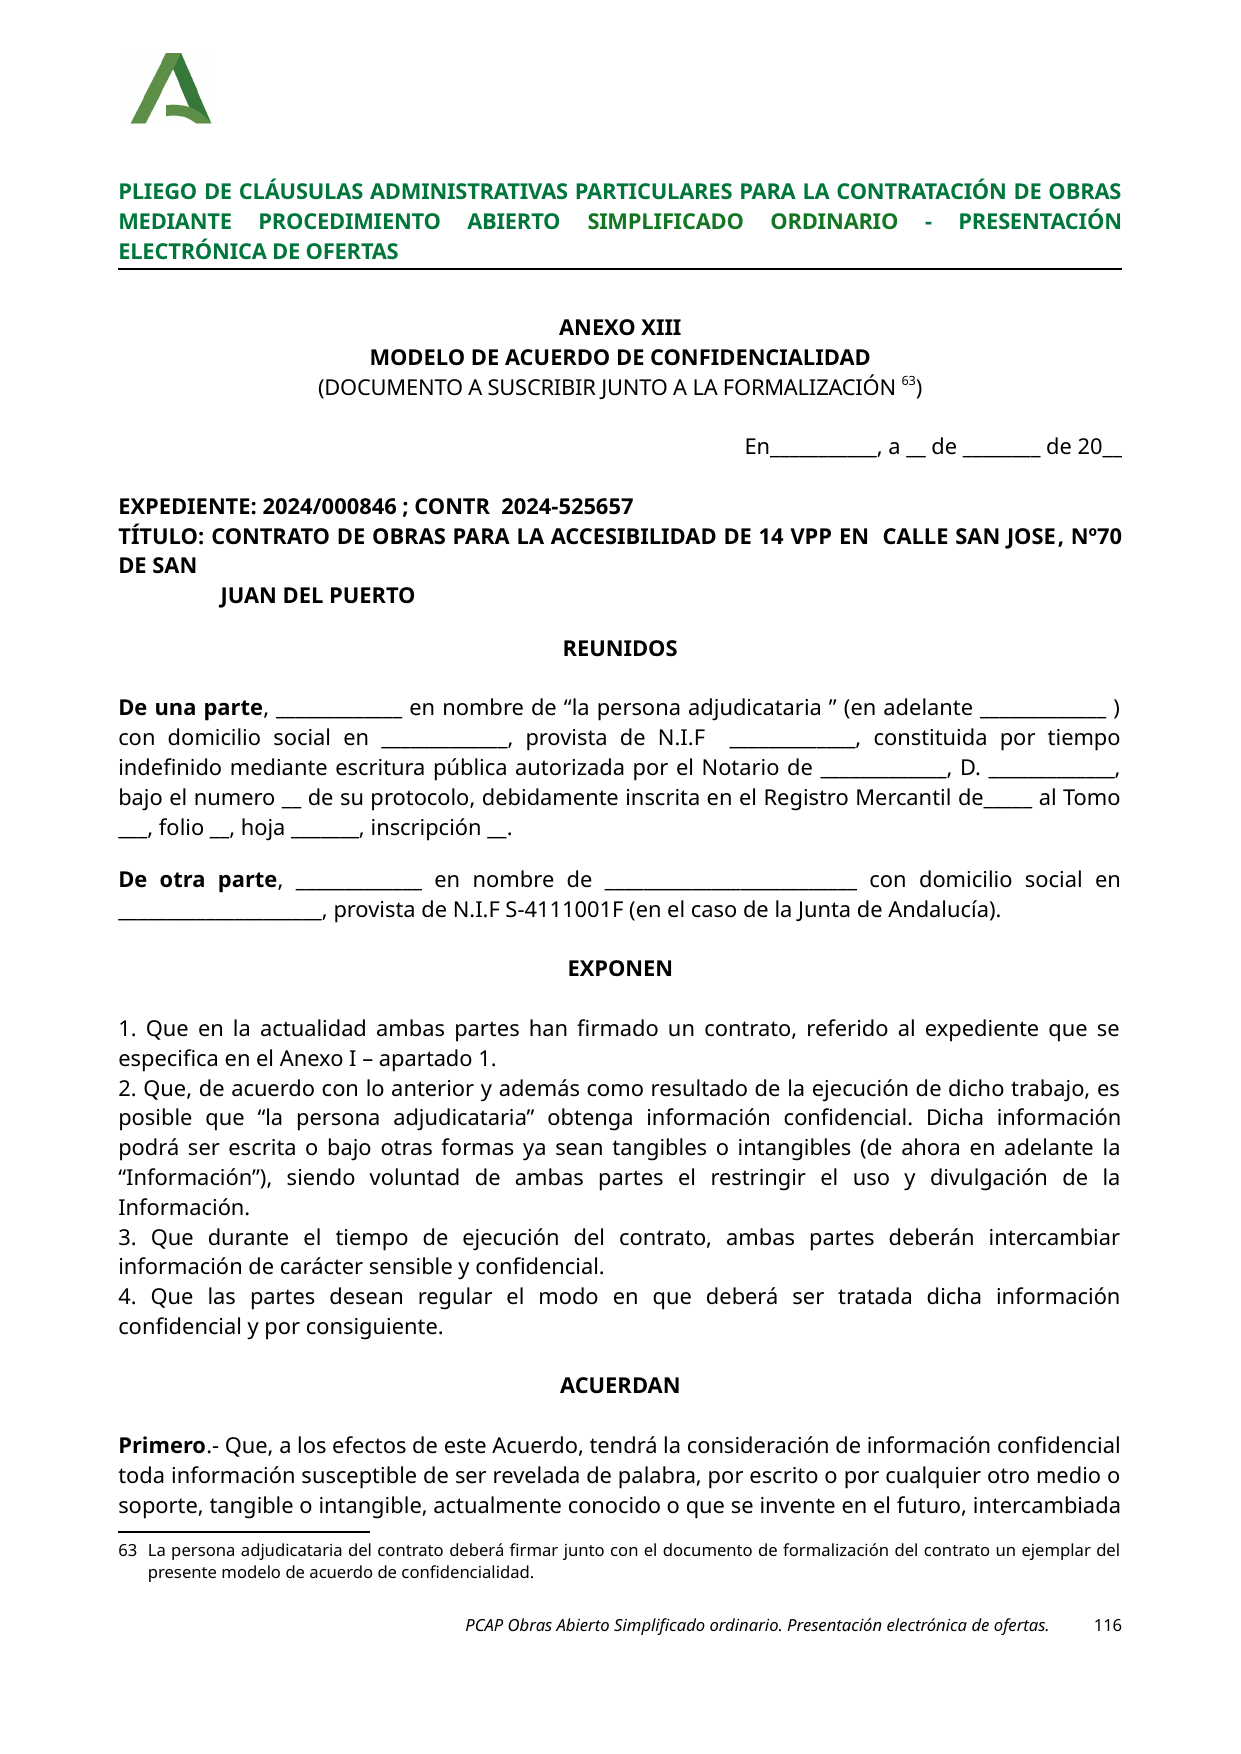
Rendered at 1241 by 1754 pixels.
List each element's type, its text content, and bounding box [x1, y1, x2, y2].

text EXPONEN [118, 953, 1122, 983]
text En___________, a __ de ________ de 20__ [118, 431, 1122, 461]
text PLIEGO DE CLÁUSULAS ADMINISTRATIVAS PARTICULARES PARA LA CONTRATACIÓN DE OBRAS MEDIANTE PROCEDIMIENTO ABIERTO SIMPLIFICADO ORDINARIO - PRESENTACIÓN ELECTRÓNICA DE OFERTAS [118, 176, 1122, 268]
text 3. Que durante el tiempo de ejecución del contrato, ambas partes deberán intercambiar información de carácter sensible y confidencial. [118, 1222, 1122, 1281]
text REUNIDOS [118, 633, 1122, 663]
text MODELO DE ACUERDO DE CONFIDENCIALIDAD [118, 342, 1122, 372]
text 4. Que las partes desean regular el modo en que deberá ser tratada dicha información confidencial y por consiguiente. [118, 1281, 1122, 1341]
text TÍTULO: CONTRATO DE OBRAS PARA LA ACCESIBILIDAD DE 14 VPP EN CALLE SAN JOSE, Nº70 DE SAN [118, 521, 1122, 580]
text ACUERDAN [118, 1371, 1122, 1400]
text 1. Que en la actualidad ambas partes han firmado un contrato, referido al expediente que se especifica en el Anexo I – apartado 1. [118, 1013, 1122, 1073]
text La persona adjudicataria del contrato deberá firmar junto con el documento de formalización del contrato un ejemplar del presente modelo de acuerdo de confidencialidad. [118, 1538, 1122, 1584]
text De una parte, _____________ en nombre de “la persona adjudicataria ” (en adelante _____________ ) con domicilio social en _____________, provista de N.I.F _____________, constituida por tiempo indefinido mediante escritura pública autorizada por el Notario de _____________, D. _____________, bajo el numero __ de su protocolo, debidamente inscrita en el Registro Mercantil de_____ al Tomo ___, folio __, hoja _______, inscripción __. [118, 692, 1122, 841]
text De otra parte, _____________ en nombre de __________________________ con domicilio social en _____________________, provista de N.I.F S-4111001F (en el caso de la Junta de Andalucía). [118, 864, 1122, 924]
text 2. Que, de acuerdo con lo anterior y además como resultado de la ejecución de dicho trabajo, es posible que “la persona adjudicataria” obtenga información confidencial. Dicha información podrá ser escrita o bajo otras formas ya sean tangibles o intangibles (de ahora en adelante la “Información”), siendo voluntad de ambas partes el restringir el uso y divulgación de la Información. [118, 1073, 1122, 1222]
text EXPEDIENTE: 2024/000846 ; CONTR 2024-525657 [118, 491, 1122, 521]
text (DOCUMENTO A SUSCRIBIR JUNTO A LA FORMALIZACIÓN ) [118, 372, 1122, 402]
text Primero.- Que, a los efectos de este Acuerdo, tendrá la consideración de información confidencial toda información susceptible de ser revelada de palabra, por escrito o por cualquier otro medio o soporte, tangible o intangible, actualmente conocido o que se invente en el futuro, intercambiada [118, 1430, 1122, 1519]
text JUAN DEL PUERTO [118, 580, 1122, 610]
picture [127, 48, 216, 128]
text ANEXO XIII [118, 312, 1122, 342]
